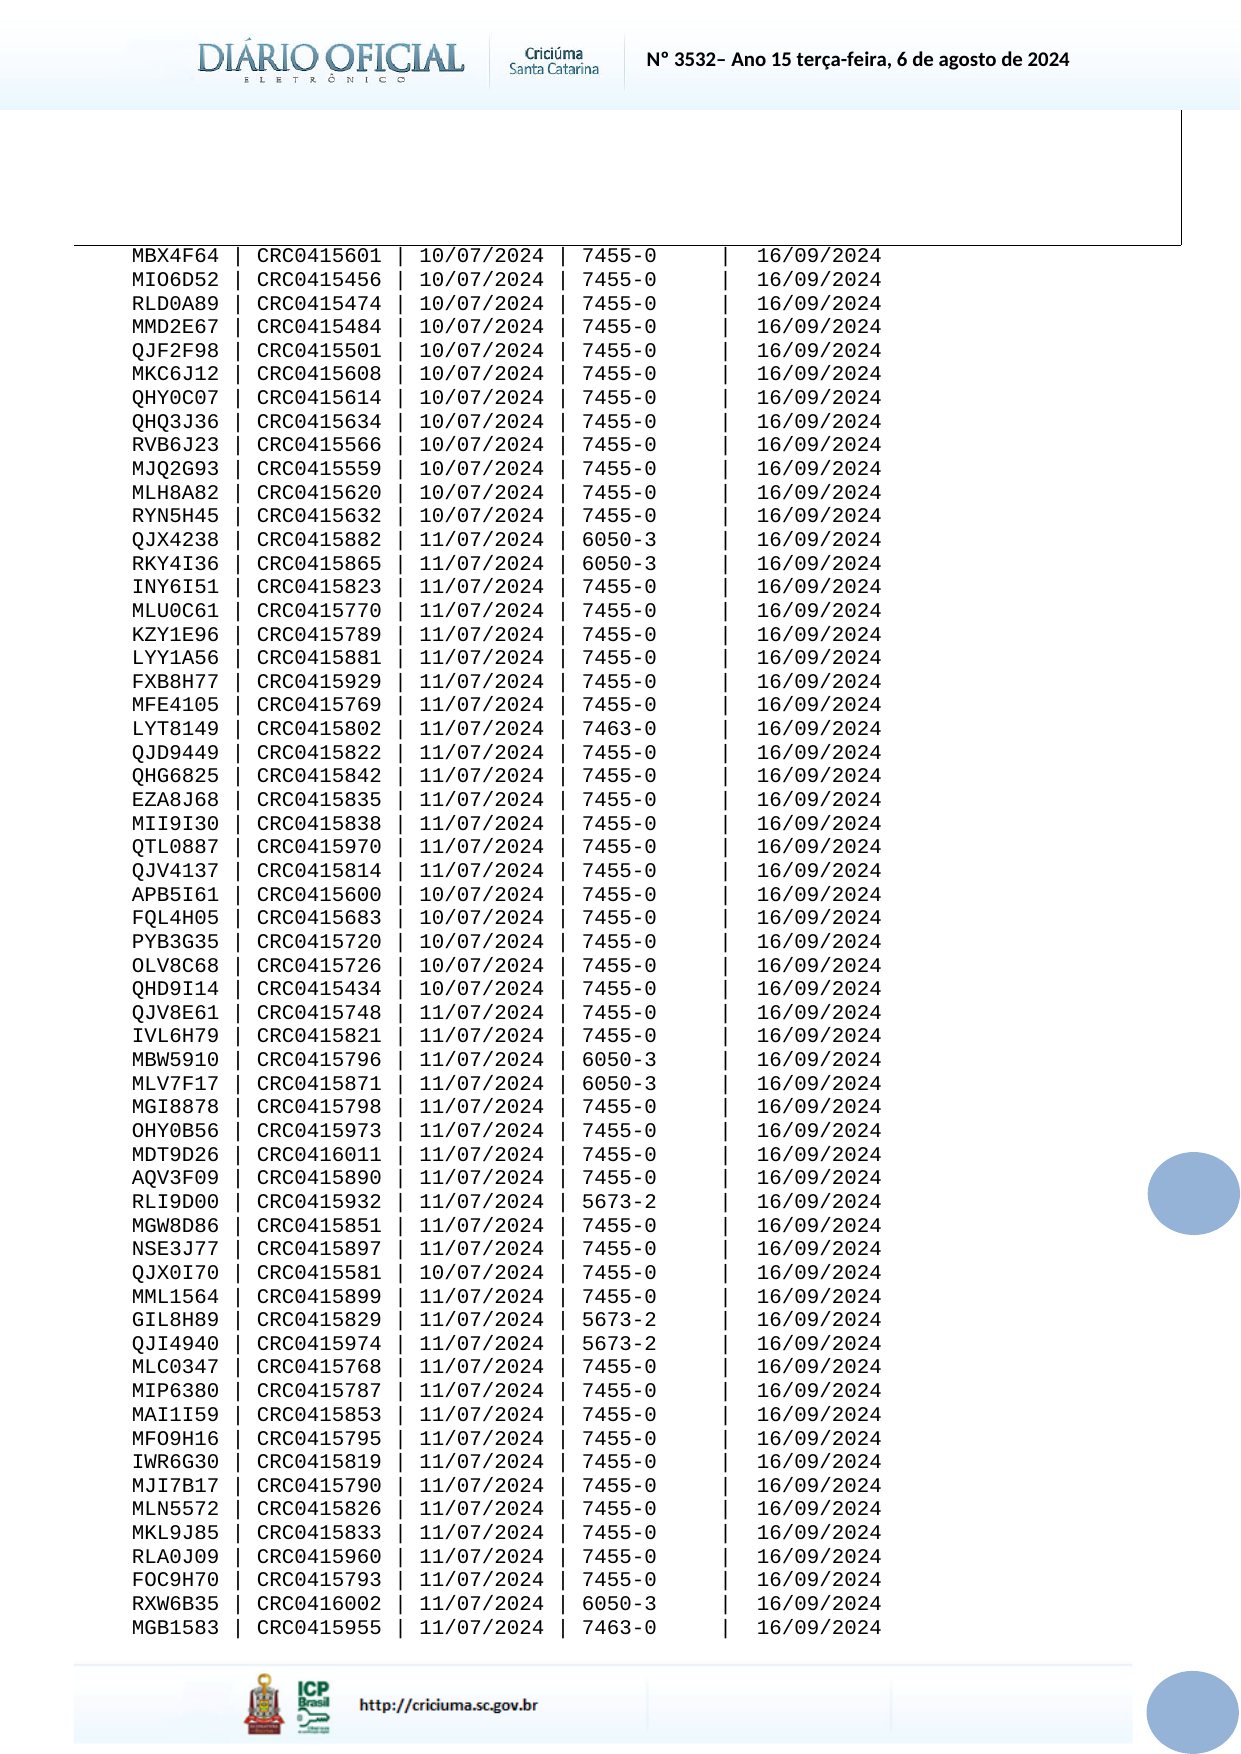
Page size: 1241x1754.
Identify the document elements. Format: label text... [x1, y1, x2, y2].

text OHY0B56 | CRC0415973 | 11/07/2024 | 7455-0 | 16/09/2024 [44, 1120, 1181, 1144]
text QTL0887 | CRC0415970 | 11/07/2024 | 7455-0 | 16/09/2024 [44, 836, 1181, 860]
text FXB8H77 | CRC0415929 | 11/07/2024 | 7455-0 | 16/09/2024 [44, 671, 1181, 694]
text MLC0347 | CRC0415768 | 11/07/2024 | 7455-0 | 16/09/2024 [44, 1357, 1181, 1380]
text MLV7F17 | CRC0415871 | 11/07/2024 | 6050-3 | 16/09/2024 [44, 1073, 1181, 1096]
text QHY0C07 | CRC0415614 | 10/07/2024 | 7455-0 | 16/09/2024 [44, 387, 1181, 411]
text EZA8J68 | CRC0415835 | 11/07/2024 | 7455-0 | 16/09/2024 [44, 789, 1181, 813]
text MGW8D86 | CRC0415851 | 11/07/2024 | 7455-0 | 16/09/2024 [44, 1215, 1181, 1238]
text MMD2E67 | CRC0415484 | 10/07/2024 | 7455-0 | 16/09/2024 [44, 316, 1181, 340]
text QJI4940 | CRC0415974 | 11/07/2024 | 5673-2 | 16/09/2024 [44, 1333, 1181, 1357]
text OLV8C68 | CRC0415726 | 10/07/2024 | 7455-0 | 16/09/2024 [44, 954, 1181, 978]
text MLH8A82 | CRC0415620 | 10/07/2024 | 7455-0 | 16/09/2024 [44, 482, 1181, 505]
text MIP6380 | CRC0415787 | 11/07/2024 | 7455-0 | 16/09/2024 [44, 1380, 1181, 1404]
text MBX4F64 | CRC0415601 | 10/07/2024 | 7455-0 | 16/09/2024 [44, 245, 1181, 269]
text APB5I61 | CRC0415600 | 10/07/2024 | 7455-0 | 16/09/2024 [44, 884, 1181, 907]
text QHQ3J36 | CRC0415634 | 10/07/2024 | 7455-0 | 16/09/2024 [44, 411, 1181, 434]
text MBW5910 | CRC0415796 | 11/07/2024 | 6050-3 | 16/09/2024 [44, 1049, 1181, 1073]
text RLA0J09 | CRC0415960 | 11/07/2024 | 7455-0 | 16/09/2024 [44, 1546, 1181, 1569]
text QHG6825 | CRC0415842 | 11/07/2024 | 7455-0 | 16/09/2024 [44, 765, 1181, 789]
text RVB6J23 | CRC0415566 | 10/07/2024 | 7455-0 | 16/09/2024 [44, 434, 1181, 458]
text QJX0I70 | CRC0415581 | 10/07/2024 | 7455-0 | 16/09/2024 [44, 1262, 1181, 1286]
text MKC6J12 | CRC0415608 | 10/07/2024 | 7455-0 | 16/09/2024 [44, 363, 1181, 387]
text RXW6B35 | CRC0416002 | 11/07/2024 | 6050-3 | 16/09/2024 [44, 1593, 1181, 1617]
text MJI7B17 | CRC0415790 | 11/07/2024 | 7455-0 | 16/09/2024 [44, 1475, 1181, 1498]
text IWR6G30 | CRC0415819 | 11/07/2024 | 7455-0 | 16/09/2024 [44, 1451, 1181, 1475]
text QJF2F98 | CRC0415501 | 10/07/2024 | 7455-0 | 16/09/2024 [44, 340, 1181, 363]
text MFO9H16 | CRC0415795 | 11/07/2024 | 7455-0 | 16/09/2024 [44, 1427, 1181, 1451]
text MGI8878 | CRC0415798 | 11/07/2024 | 7455-0 | 16/09/2024 [44, 1096, 1181, 1120]
text MJQ2G93 | CRC0415559 | 10/07/2024 | 7455-0 | 16/09/2024 [44, 458, 1181, 482]
text MLU0C61 | CRC0415770 | 11/07/2024 | 7455-0 | 16/09/2024 [44, 600, 1181, 623]
text MIO6D52 | CRC0415456 | 10/07/2024 | 7455-0 | 16/09/2024 [44, 269, 1181, 292]
text GIL8H89 | CRC0415829 | 11/07/2024 | 5673-2 | 16/09/2024 [44, 1309, 1181, 1333]
text QJV4137 | CRC0415814 | 11/07/2024 | 7455-0 | 16/09/2024 [44, 860, 1181, 884]
text QJD9449 | CRC0415822 | 11/07/2024 | 7455-0 | 16/09/2024 [44, 742, 1181, 765]
text AQV3F09 | CRC0415890 | 11/07/2024 | 7455-0 | 16/09/2024 [44, 1167, 1157, 1191]
text LYT8149 | CRC0415802 | 11/07/2024 | 7463-0 | 16/09/2024 [44, 718, 1181, 742]
text RKY4I36 | CRC0415865 | 11/07/2024 | 6050-3 | 16/09/2024 [44, 553, 1181, 576]
text KZY1E96 | CRC0415789 | 11/07/2024 | 7455-0 | 16/09/2024 [44, 623, 1181, 647]
text FOC9H70 | CRC0415793 | 11/07/2024 | 7455-0 | 16/09/2024 [44, 1569, 1181, 1593]
text MII9I30 | CRC0415838 | 11/07/2024 | 7455-0 | 16/09/2024 [44, 813, 1181, 836]
text RLD0A89 | CRC0415474 | 10/07/2024 | 7455-0 | 16/09/2024 [44, 292, 1181, 316]
text MFE4105 | CRC0415769 | 11/07/2024 | 7455-0 | 16/09/2024 [44, 694, 1181, 718]
text MLN5572 | CRC0415826 | 11/07/2024 | 7455-0 | 16/09/2024 [44, 1498, 1181, 1522]
text FQL4H05 | CRC0415683 | 10/07/2024 | 7455-0 | 16/09/2024 [44, 907, 1181, 931]
text MDT9D26 | CRC0416011 | 11/07/2024 | 7455-0 | 16/09/2024 [44, 1144, 1181, 1167]
text NSE3J77 | CRC0415897 | 11/07/2024 | 7455-0 | 16/09/2024 [44, 1238, 1181, 1262]
text QJX4238 | CRC0415882 | 11/07/2024 | 6050-3 | 16/09/2024 [44, 529, 1181, 553]
text QHD9I14 | CRC0415434 | 10/07/2024 | 7455-0 | 16/09/2024 [44, 978, 1181, 1002]
text PYB3G35 | CRC0415720 | 10/07/2024 | 7455-0 | 16/09/2024 [44, 931, 1181, 954]
text MKL9J85 | CRC0415833 | 11/07/2024 | 7455-0 | 16/09/2024 [44, 1522, 1181, 1546]
text RYN5H45 | CRC0415632 | 10/07/2024 | 7455-0 | 16/09/2024 [44, 505, 1181, 529]
text MML1564 | CRC0415899 | 11/07/2024 | 7455-0 | 16/09/2024 [44, 1286, 1181, 1309]
text MAI1I59 | CRC0415853 | 11/07/2024 | 7455-0 | 16/09/2024 [44, 1404, 1181, 1427]
text IVL6H79 | CRC0415821 | 11/07/2024 | 7455-0 | 16/09/2024 [44, 1026, 1181, 1049]
text RLI9D00 | CRC0415932 | 11/07/2024 | 5673-2 | 16/09/2024 [44, 1191, 1153, 1215]
text MGB1583 | CRC0415955 | 11/07/2024 | 7463-0 | 16/09/2024 [44, 1617, 1181, 1640]
text LYY1A56 | CRC0415881 | 11/07/2024 | 7455-0 | 16/09/2024 [44, 647, 1181, 671]
text INY6I51 | CRC0415823 | 11/07/2024 | 7455-0 | 16/09/2024 [44, 576, 1181, 600]
text QJV8E61 | CRC0415748 | 11/07/2024 | 7455-0 | 16/09/2024 [44, 1002, 1181, 1026]
